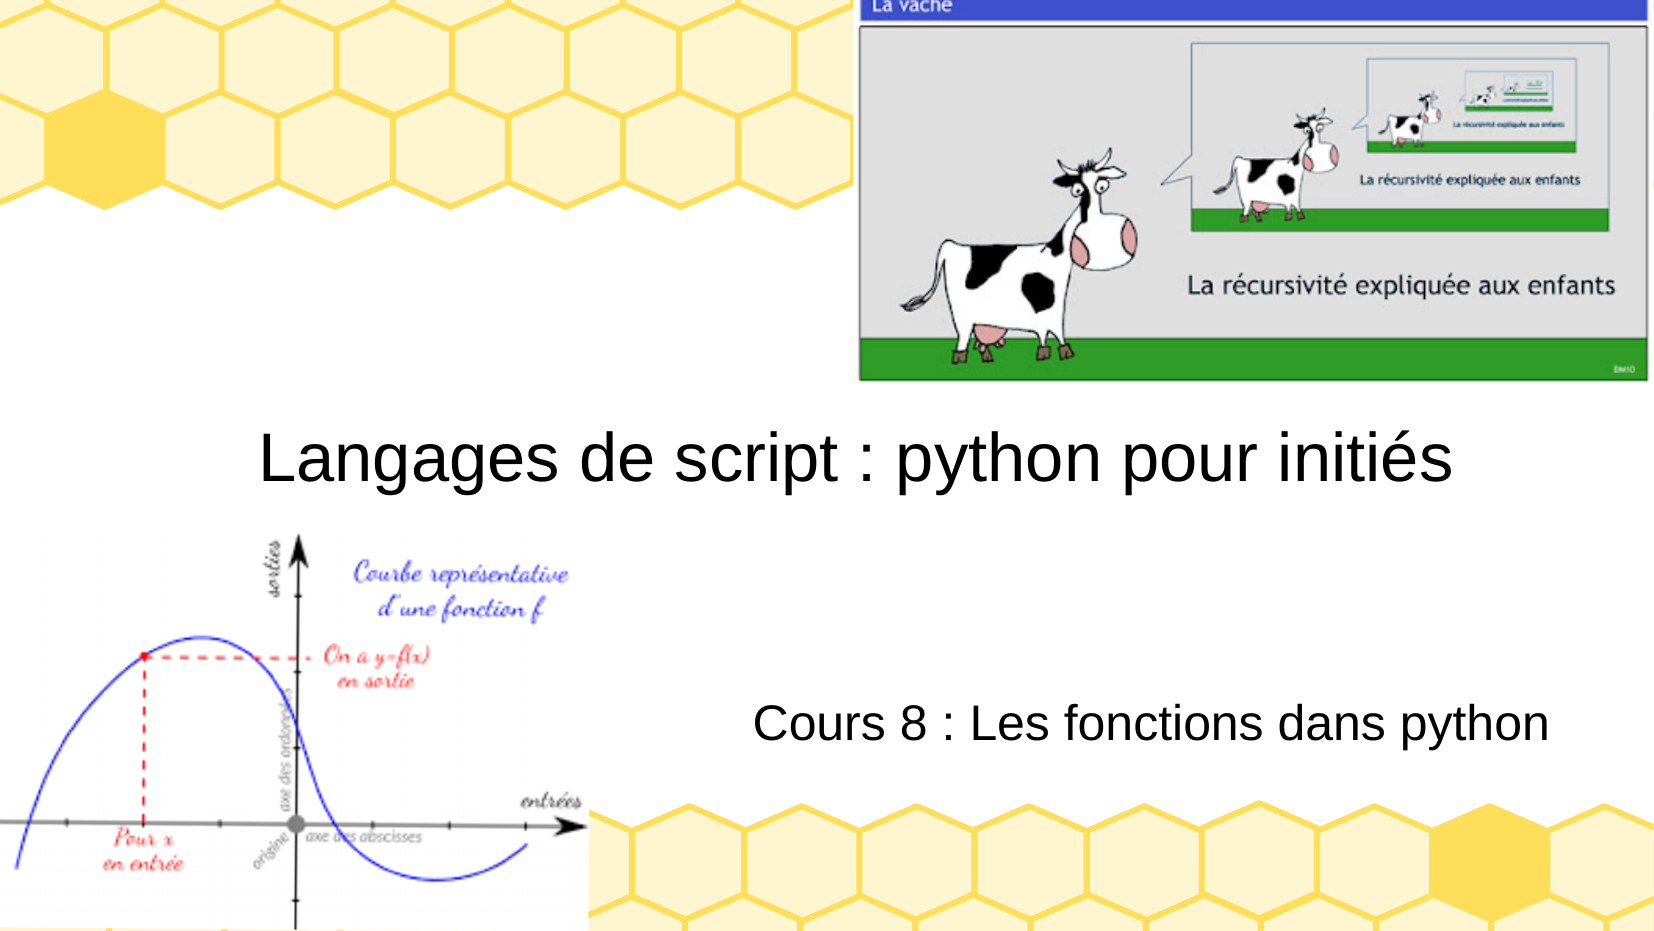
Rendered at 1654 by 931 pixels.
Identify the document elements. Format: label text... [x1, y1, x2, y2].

picture [0, 530, 591, 931]
title Langages de script : python pour initiés [118, 354, 1595, 562]
subtitle Cours 8 : Les fonctions dans python [590, 649, 1654, 798]
picture [853, 0, 1654, 384]
